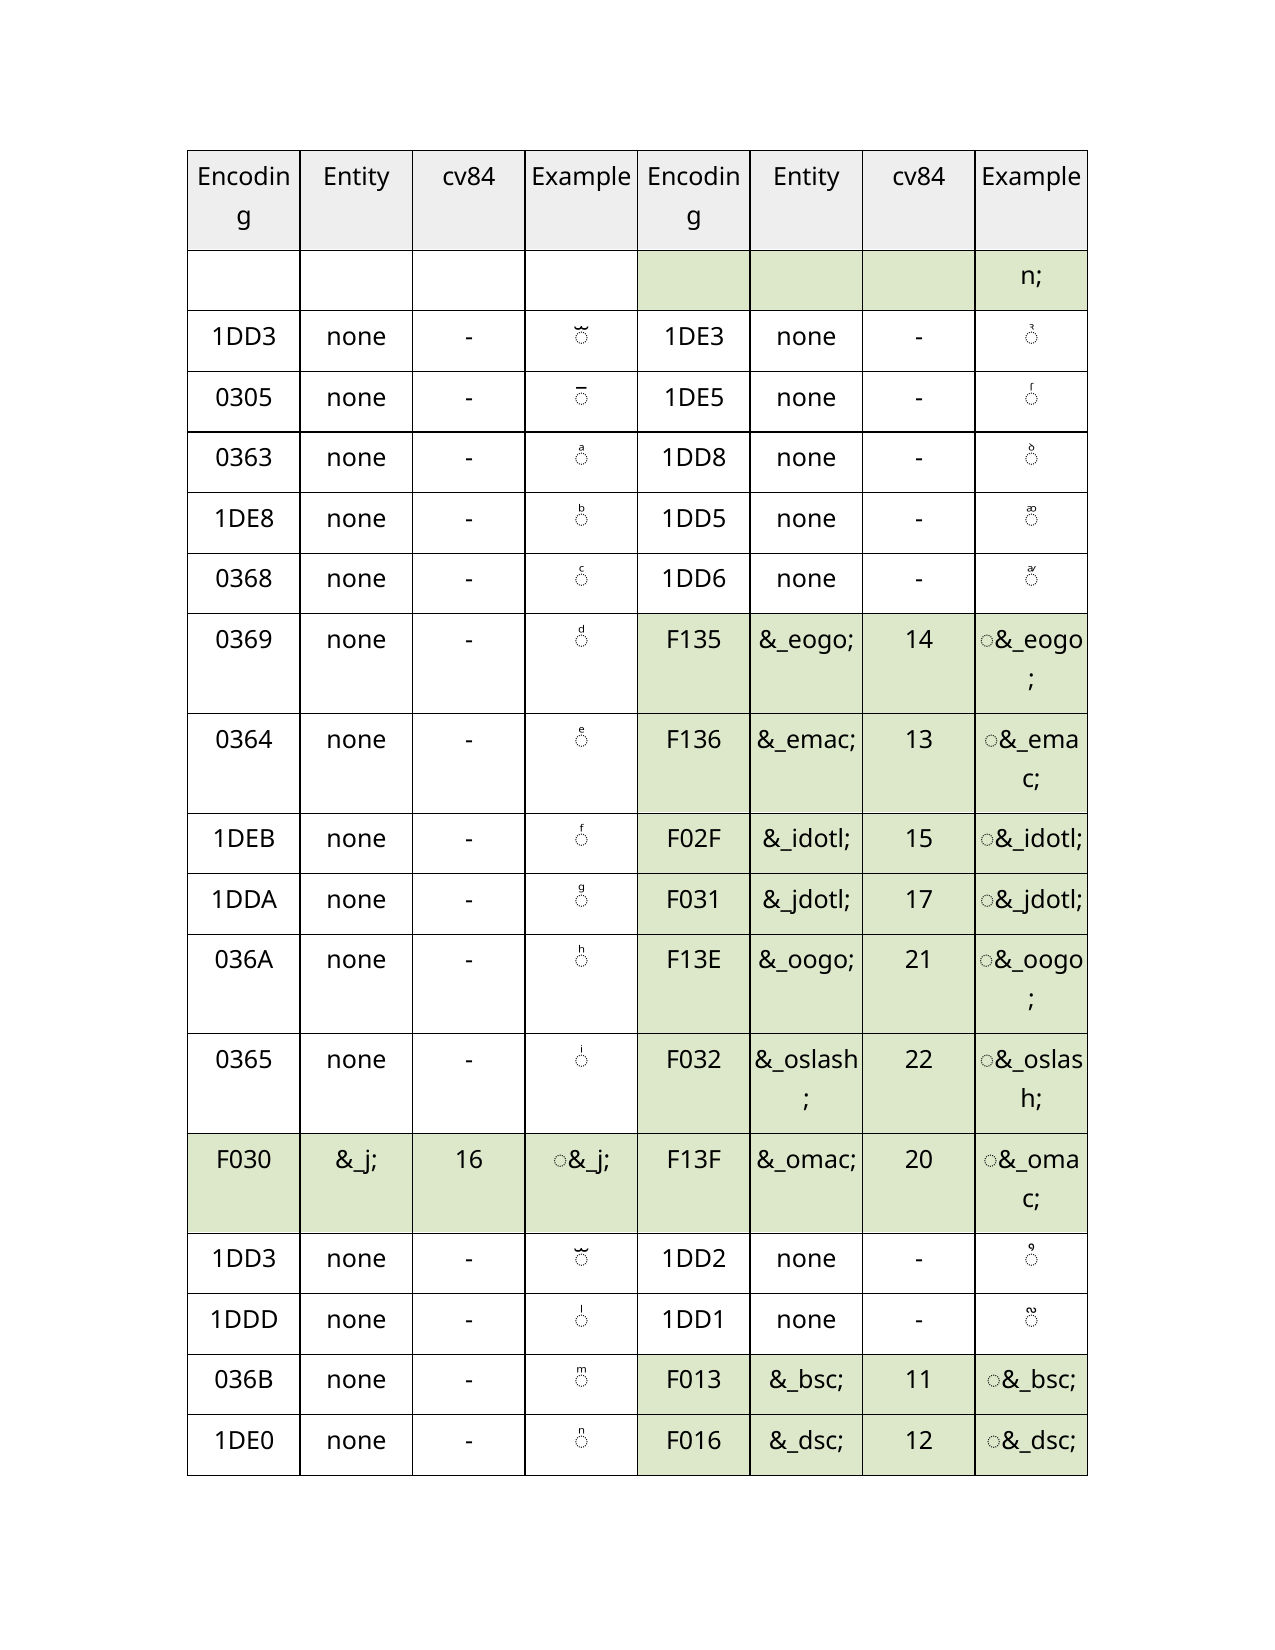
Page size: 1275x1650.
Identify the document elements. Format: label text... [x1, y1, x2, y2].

table_cell 1DE3 [638, 311, 749, 371]
table_cell 1DEB [188, 814, 299, 873]
table_cell F013 [638, 1355, 749, 1414]
table_cell ◌᷒ [976, 1234, 1087, 1293]
table_cell none [751, 554, 862, 613]
table_cell 1DD8 [638, 433, 749, 492]
table_cell 036A [188, 935, 299, 1033]
table_cell 21 [863, 935, 974, 1033]
table_cell &_‌emac; [751, 714, 862, 812]
table_cell - [863, 1294, 974, 1354]
table_cell ◌ͩ [526, 614, 637, 713]
table_cell ◌&_oslash; [976, 1034, 1087, 1133]
table_cell none [301, 433, 412, 492]
table_cell - [413, 554, 524, 613]
table_cell &_‌oogo; [751, 935, 862, 1033]
table_cell ◌ͫ [526, 1355, 637, 1414]
table_cell F135 [638, 614, 749, 713]
table_cell ◌&_idotl; [976, 814, 1087, 873]
table_cell - [863, 554, 974, 613]
table_cell ◌ᷨ [526, 493, 637, 553]
table_cell 0369 [188, 614, 299, 713]
table_cell ◌ͪ [526, 935, 637, 1033]
table_cell ◌&_j; [526, 1134, 637, 1232]
table_cell 15 [863, 814, 974, 873]
table_cell ◌ͨ [526, 554, 637, 613]
table_cell - [413, 874, 524, 934]
table_cell F016 [638, 1415, 749, 1475]
table_cell [188, 251, 299, 310]
table_cell - [413, 814, 524, 873]
table_cell 0365 [188, 1034, 299, 1133]
table_cell 1DD1 [638, 1294, 749, 1354]
table_header cv84 [413, 151, 524, 249]
table_cell none [301, 493, 412, 553]
table_header Encoding [638, 151, 749, 249]
table_cell none [301, 614, 412, 713]
table_header Example [526, 151, 637, 249]
table_cell none [301, 311, 412, 371]
table_cell - [413, 1294, 524, 1354]
table_cell 11 [863, 1355, 974, 1414]
table_cell - [413, 714, 524, 812]
table_cell ◌&_omac; [976, 1134, 1087, 1232]
table_cell - [413, 614, 524, 713]
table_cell ◌ᷕ [976, 493, 1087, 553]
table_cell [301, 251, 412, 310]
table_cell ◌ᷖ [976, 554, 1087, 613]
table_cell 1DD3 [188, 311, 299, 371]
table_cell ◌ᷓ [526, 1234, 637, 1293]
table_cell 036B [188, 1355, 299, 1414]
table_cell none [301, 714, 412, 812]
table_header Entity [751, 151, 862, 249]
table_cell ◌&_bsc; [976, 1355, 1087, 1414]
table_cell &_‌bsc; [751, 1355, 862, 1414]
table_cell 1DDA [188, 874, 299, 934]
table_cell none [301, 1034, 412, 1133]
table_cell [526, 251, 637, 310]
table_cell 0363 [188, 433, 299, 492]
table_cell 13 [863, 714, 974, 812]
table_cell F136 [638, 714, 749, 812]
table_cell - [863, 311, 974, 371]
table_cell none [301, 935, 412, 1033]
table_cell F13F [638, 1134, 749, 1232]
table_cell ◌ᷓ [526, 311, 637, 371]
table_cell ◌&_eogo; [976, 614, 1087, 713]
table_cell &_‌dsc; [751, 1415, 862, 1475]
table_header cv84 [863, 151, 974, 249]
table_cell - [413, 493, 524, 553]
table_cell 0364 [188, 714, 299, 812]
table_cell ◌᷑ [976, 1294, 1087, 1354]
table_cell none [751, 433, 862, 492]
table_cell - [863, 1234, 974, 1293]
table_cell ◌ᷝ [526, 1294, 637, 1354]
table_cell none [301, 554, 412, 613]
table_cell none [301, 372, 412, 431]
table_header Example [976, 151, 1087, 249]
table_cell F031 [638, 874, 749, 934]
table_cell - [413, 1234, 524, 1293]
table_cell ◌ᷘ [976, 433, 1087, 492]
table_cell ◌&_oogo; [976, 935, 1087, 1033]
table_cell ◌ᷠ [526, 1415, 637, 1475]
table_cell 1DE0 [188, 1415, 299, 1475]
table_cell - [863, 433, 974, 492]
table_cell [863, 251, 974, 310]
table_cell 20 [863, 1134, 974, 1232]
table_cell 22 [863, 1034, 974, 1133]
table_cell 12 [863, 1415, 974, 1475]
table_cell none [301, 1355, 412, 1414]
table_cell - [863, 372, 974, 431]
table_cell none [301, 874, 412, 934]
table_cell 1DE8 [188, 493, 299, 553]
table_cell none [301, 1234, 412, 1293]
table_cell none [301, 1415, 412, 1475]
table_cell &_‌eogo; [751, 614, 862, 713]
table_cell ◌ͣ [526, 433, 637, 492]
table_cell ◌ᷫ [526, 814, 637, 873]
table_cell 0305 [188, 372, 299, 431]
table_cell - [413, 433, 524, 492]
table_cell - [413, 935, 524, 1033]
table_cell none [751, 1294, 862, 1354]
table_cell - [863, 493, 974, 553]
table_cell 1DDD [188, 1294, 299, 1354]
table_cell 1DD2 [638, 1234, 749, 1293]
table_header Entity [301, 151, 412, 249]
table_header Encoding [188, 151, 299, 249]
table_cell 14 [863, 614, 974, 713]
table_cell - [413, 311, 524, 371]
table_cell ◌ᷥ [976, 372, 1087, 431]
table_cell &_‌omac; [751, 1134, 862, 1232]
table_cell n; [976, 251, 1087, 310]
table_cell - [413, 372, 524, 431]
table_cell none [301, 1294, 412, 1354]
table_cell 17 [863, 874, 974, 934]
table_cell 1DE5 [638, 372, 749, 431]
table_cell ◌ᷚ [526, 874, 637, 934]
table_cell 16 [413, 1134, 524, 1232]
table_cell none [751, 311, 862, 371]
table_cell 1DD3 [188, 1234, 299, 1293]
table_cell &_‌j; [301, 1134, 412, 1232]
table_cell none [301, 814, 412, 873]
table_cell 1DD6 [638, 554, 749, 613]
table_cell - [413, 1355, 524, 1414]
table_cell 1DD5 [638, 493, 749, 553]
table_cell ◌&_dsc; [976, 1415, 1087, 1475]
table_cell none [751, 372, 862, 431]
table_cell &_‌idotl; [751, 814, 862, 873]
table_cell &_‌jdotl; [751, 874, 862, 934]
table_cell none [751, 493, 862, 553]
table_cell - [413, 251, 524, 310]
table_cell F13E [638, 935, 749, 1033]
table_cell - [413, 1034, 524, 1133]
table_cell [751, 251, 862, 310]
table_cell F032 [638, 1034, 749, 1133]
table_cell &_‌oslash; [751, 1034, 862, 1133]
table_cell none [751, 1234, 862, 1293]
table_cell ◌&_jdotl; [976, 874, 1087, 934]
table_cell ◌̅ [526, 372, 637, 431]
table_cell ◌ͥ [526, 1034, 637, 1133]
table_cell 0368 [188, 554, 299, 613]
table_cell ◌ͤ [526, 714, 637, 812]
table_cell F030 [188, 1134, 299, 1232]
table_cell F02F [638, 814, 749, 873]
table_cell ◌&_emac; [976, 714, 1087, 812]
table_cell - [413, 1415, 524, 1475]
table_cell ◌ᷣ [976, 311, 1087, 371]
table_cell [638, 251, 749, 310]
